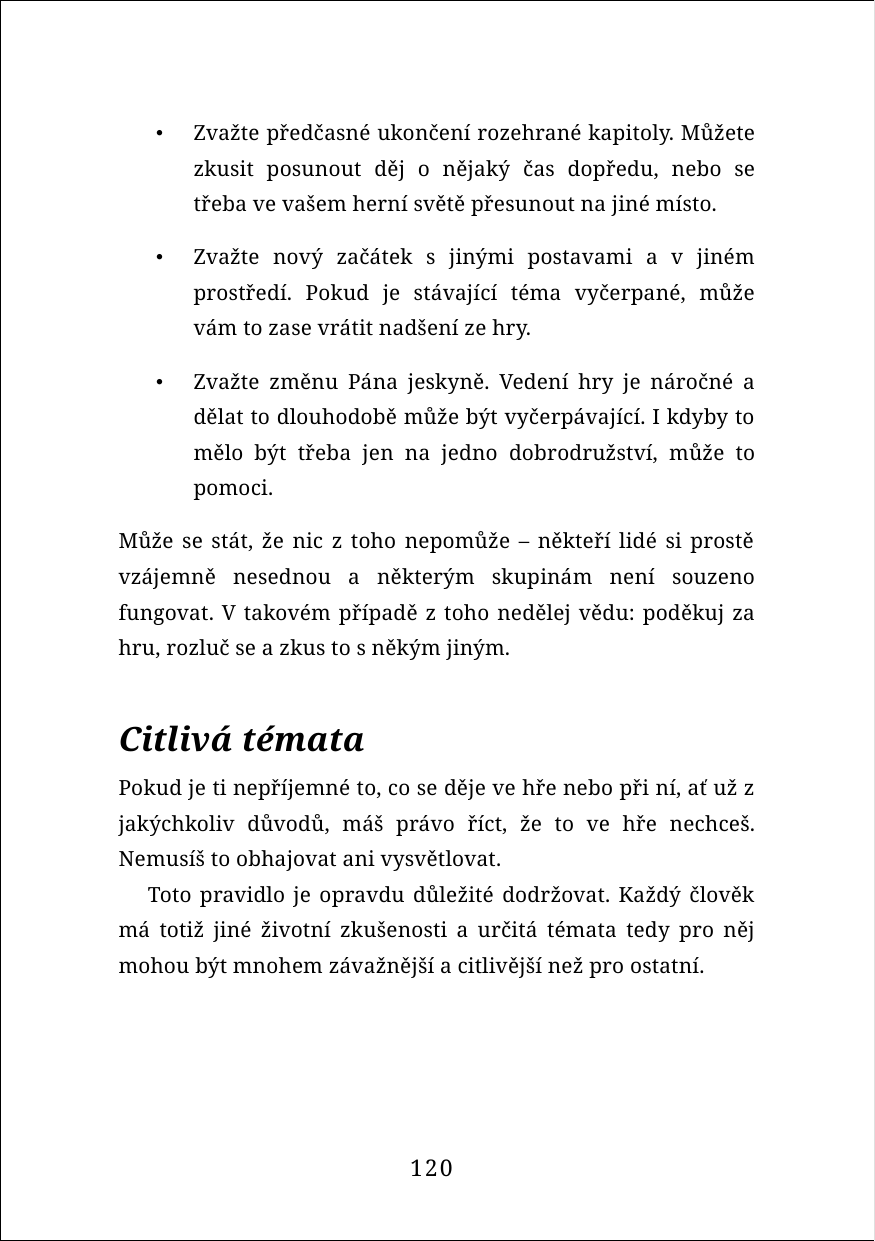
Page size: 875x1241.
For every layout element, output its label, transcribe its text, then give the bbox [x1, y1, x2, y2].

text Může se stát, že nic z toho nepomůže – někteří lidé si prostě vzájemně nesednou a některým skupinám není souzeno fungovat. V takovém případě z toho nedělej vědu: poděkuj za hru, rozluč se a zkus to s někým jiným. [118, 527, 756, 662]
list Zvažte předčasné ukončení rozehrané kapitoly. Můžete zkusit posunout děj o nějaký čas dopředu, nebo se třeba ve vašem herní světě přesunout na jiné místo. [156, 118, 756, 218]
text Pokud je ti nepříjemné to, co se děje ve hře nebo při ní, ať už z jakýchkoliv důvodů, máš právo říct, že to ve hře nechceš. Nemusíš to obhajovat ani vysvětlovat. Toto pravidlo je opravdu důležité dodržovat. Každý člověk má totiž jiné životní zkušenosti a určitá témata tedy pro něj mohou být mnohem závažnější a citlivější než pro ostatní. [118, 773, 756, 979]
subtitle Citlivá témata [118, 716, 756, 761]
list Zvažte změnu Pána jeskyně. Vedení hry je náročné a dělat to dlouhodobě může být vyčerpávající. I kdyby to mělo být třeba jen na jedno dobrodružství, může to pomoci. [156, 367, 756, 502]
list Zvažte nový začátek s jinými postavami a v jiném prostředí. Pokud je stávající téma vyčerpané, může vám to zase vrátit nadšení ze hry. [156, 242, 756, 342]
